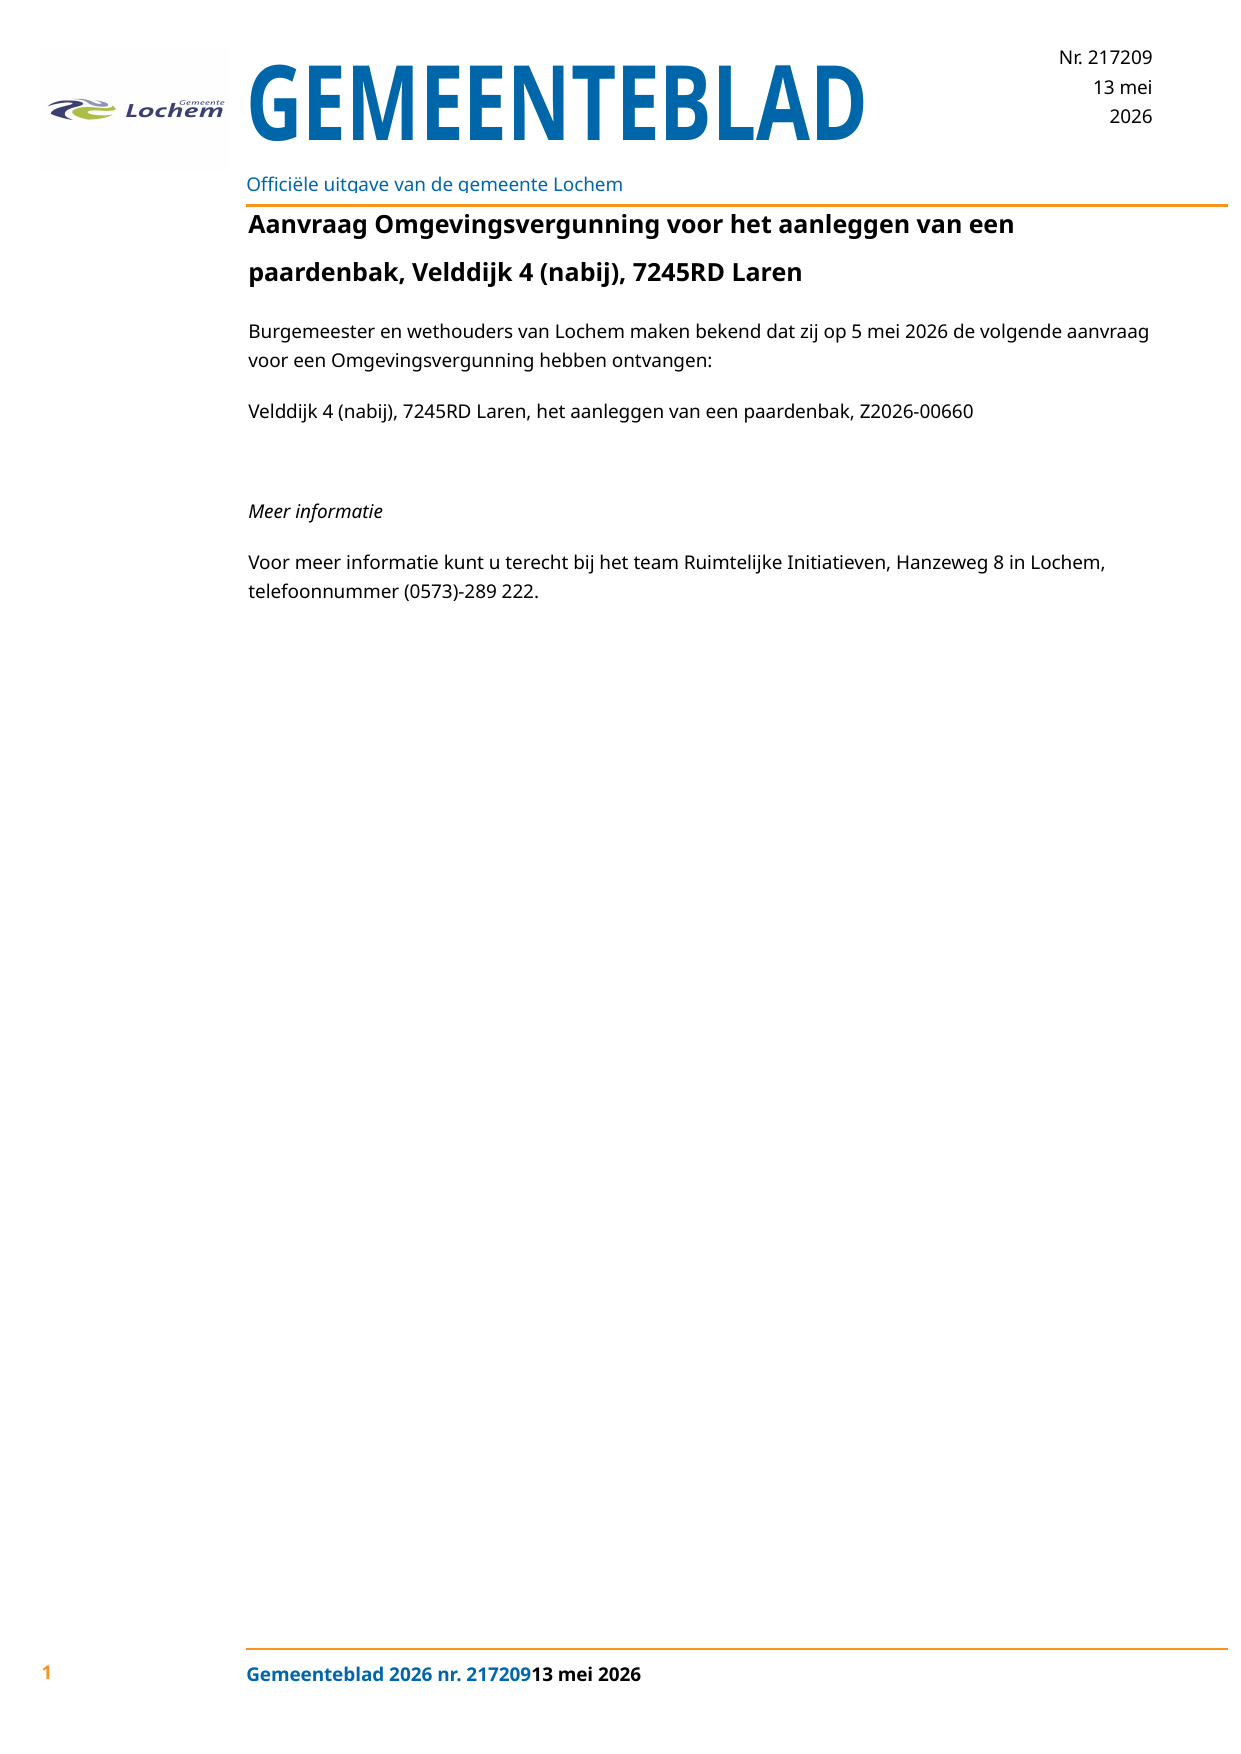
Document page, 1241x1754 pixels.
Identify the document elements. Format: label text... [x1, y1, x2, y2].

text Velddijk 4 (nabij), 7245RD Laren, het aanleggen van een paardenbak, Z2026-00660 [248, 398, 1152, 424]
picture [41, 47, 231, 172]
text Burgemeester en wethouders van Lochem maken bekend dat zij op 5 mei 2026 de volgende aanvraag voor een Omgevingsvergunning hebben ontvangen: [248, 318, 1152, 373]
text Aanvraag Omgevingsvergunning voor het aanleggen van een paardenbak, Velddijk 4 (nabij), 7245RD Laren [248, 207, 1152, 288]
text Voor meer informatie kunt u terecht bij het team Ruimtelijke Initiatieven, Hanzeweg 8 in Lochem, telefoonnummer (0573)-289 222. [248, 549, 1152, 604]
text Meer informatie [248, 499, 1152, 524]
